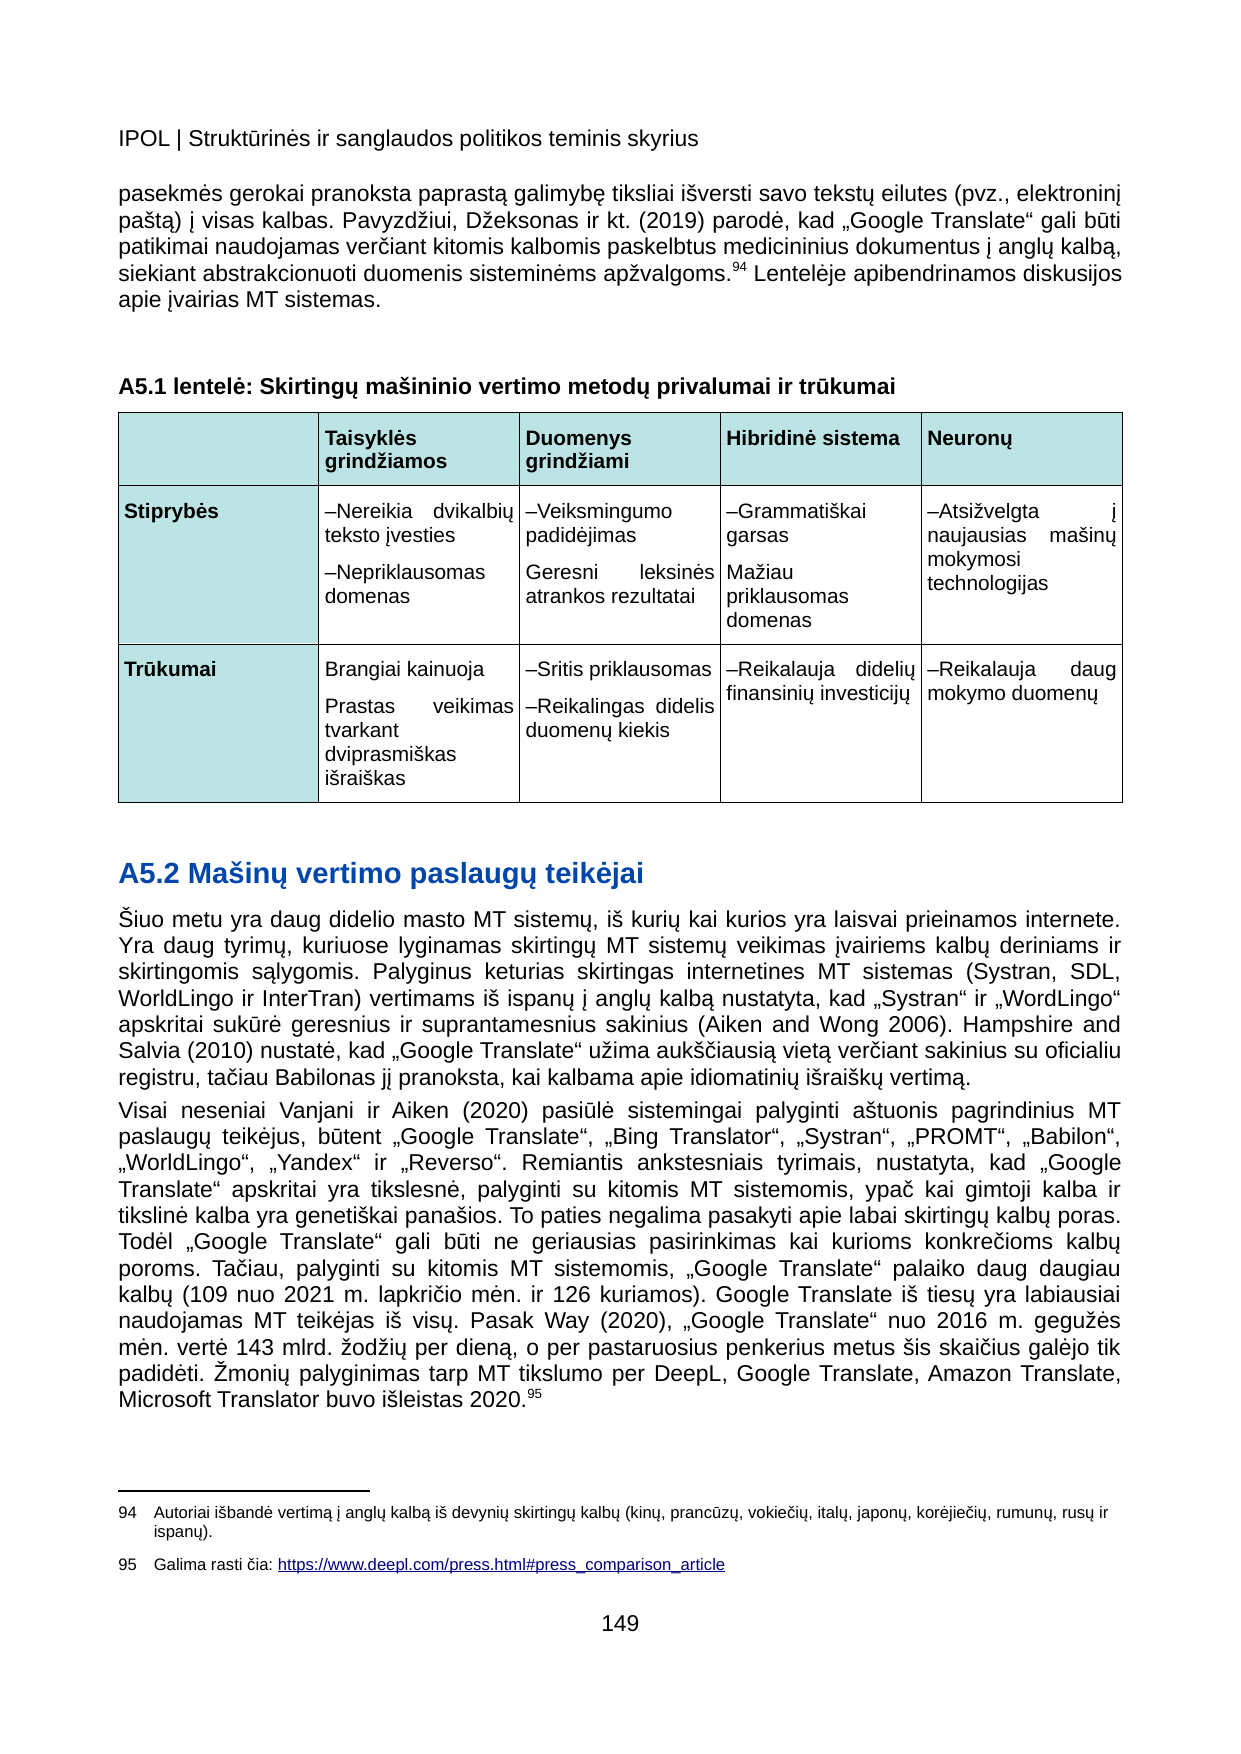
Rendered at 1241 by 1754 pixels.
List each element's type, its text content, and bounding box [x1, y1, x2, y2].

subtitle A5.2 Mašinų vertimo paslaugų teikėjai [118, 856, 1122, 890]
table_header Taisyklės grindžiamos [319, 413, 519, 485]
table_cell Trūkumai [119, 645, 318, 802]
table_header Duomenys grindžiami [520, 413, 720, 485]
table_cell Brangiai kainuoja Prastas veikimas tvarkant dviprasmiškas išraiškas [319, 645, 519, 802]
table_cell –Sritis priklausomas –Reikalingas didelis duomenų kiekis [520, 645, 720, 802]
text Šiuo metu yra daug didelio masto MT sistemų, iš kurių kai kurios yra laisvai prieinamos internete. Yra daug tyrimų, kuriuose lyginamas skirtingų MT sistemų veikimas įvairiems kalbų deriniams ir skirtingomis sąlygomis. Palyginus keturias skirtingas internetines MT sistemas (Systran, SDL, WorldLingo ir InterTran) vertimams iš ispanų į anglų kalbą nustatyta, kad „Systran“ ir „WordLingo“ apskritai sukūrė geresnius ir suprantamesnius sakinius (Aiken and Wong 2006). Hampshire and Salvia (2010) nustatė, kad „Google Translate“ užima aukščiausią vietą verčiant sakinius su oficialiu registru, tačiau Babilonas jį pranoksta, kai kalbama apie idiomatinių išraiškų vertimą. [118, 906, 1122, 1090]
text pasekmės gerokai pranoksta paprastą galimybę tiksliai išversti savo tekstų eilutes (pvz., elektroninį paštą) į visas kalbas. Pavyzdžiui, Džeksonas ir kt. (2019) parodė, kad „Google Translate“ gali būti patikimai naudojamas verčiant kitomis kalbomis paskelbtus medicininius dokumentus į anglų kalbą, siekiant abstrakcionuoti duomenis sisteminėms apžvalgoms. Lentelėje apibendrinamos diskusijos apie įvairias MT sistemas. [118, 180, 1122, 312]
text Galima rasti čia: https://www.deepl.com/press.html#press_comparison_article [118, 1554, 1122, 1573]
table_header Hibridinė sistema [721, 413, 921, 485]
table_cell –Veiksmingumo padidėjimas Geresni leksinės atrankos rezultatai [520, 486, 720, 643]
table_cell Stiprybės [119, 486, 318, 643]
text A5.1 lentelė: Skirtingų mašininio vertimo metodų privalumai ir trūkumai [118, 373, 1122, 399]
table_cell –Nereikia dvikalbių teksto įvesties –Nepriklausomas domenas [319, 486, 519, 643]
table_cell –Atsižvelgta į naujausias mašinų mokymosi technologijas [922, 486, 1122, 643]
table_header Neuronų [922, 413, 1122, 485]
text Autoriai išbandė vertimą į anglų kalbą iš devynių skirtingų kalbų (kinų, prancūzų, vokiečių, italų, japonų, korėjiečių, rumunų, rusų ir ispanų). [118, 1503, 1122, 1541]
table_cell –Reikalauja daug mokymo duomenų [922, 645, 1122, 802]
table_header [119, 413, 318, 485]
table_cell –Reikalauja didelių finansinių investicijų [721, 645, 921, 802]
table_cell –Grammatiškai garsas Mažiau priklausomas domenas [721, 486, 921, 643]
text Visai neseniai Vanjani ir Aiken (2020) pasiūlė sistemingai palyginti aštuonis pagrindinius MT paslaugų teikėjus, būtent „Google Translate“, „Bing Translator“, „Systran“, „PROMT“, „Babilon“, „WorldLingo“, „Yandex“ ir „Reverso“. Remiantis ankstesniais tyrimais, nustatyta, kad „Google Translate“ apskritai yra tikslesnė, palyginti su kitomis MT sistemomis, ypač kai gimtoji kalba ir tikslinė kalba yra genetiškai panašios. To paties negalima pasakyti apie labai skirtingų kalbų poras. Todėl „Google Translate“ gali būti ne geriausias pasirinkimas kai kurioms konkrečioms kalbų poroms. Tačiau, palyginti su kitomis MT sistemomis, „Google Translate“ palaiko daug daugiau kalbų (109 nuo 2021 m. lapkričio mėn. ir 126 kuriamos). Google Translate iš tiesų yra labiausiai naudojamas MT teikėjas iš visų. Pasak Way (2020), „Google Translate“ nuo 2016 m. gegužės mėn. vertė 143 mlrd. žodžių per dieną, o per pastaruosius penkerius metus šis skaičius galėjo tik padidėti. Žmonių palyginimas tarp MT tikslumo per DeepL, Google Translate, Amazon Translate, Microsoft Translator buvo išleistas 2020. [118, 1097, 1122, 1413]
